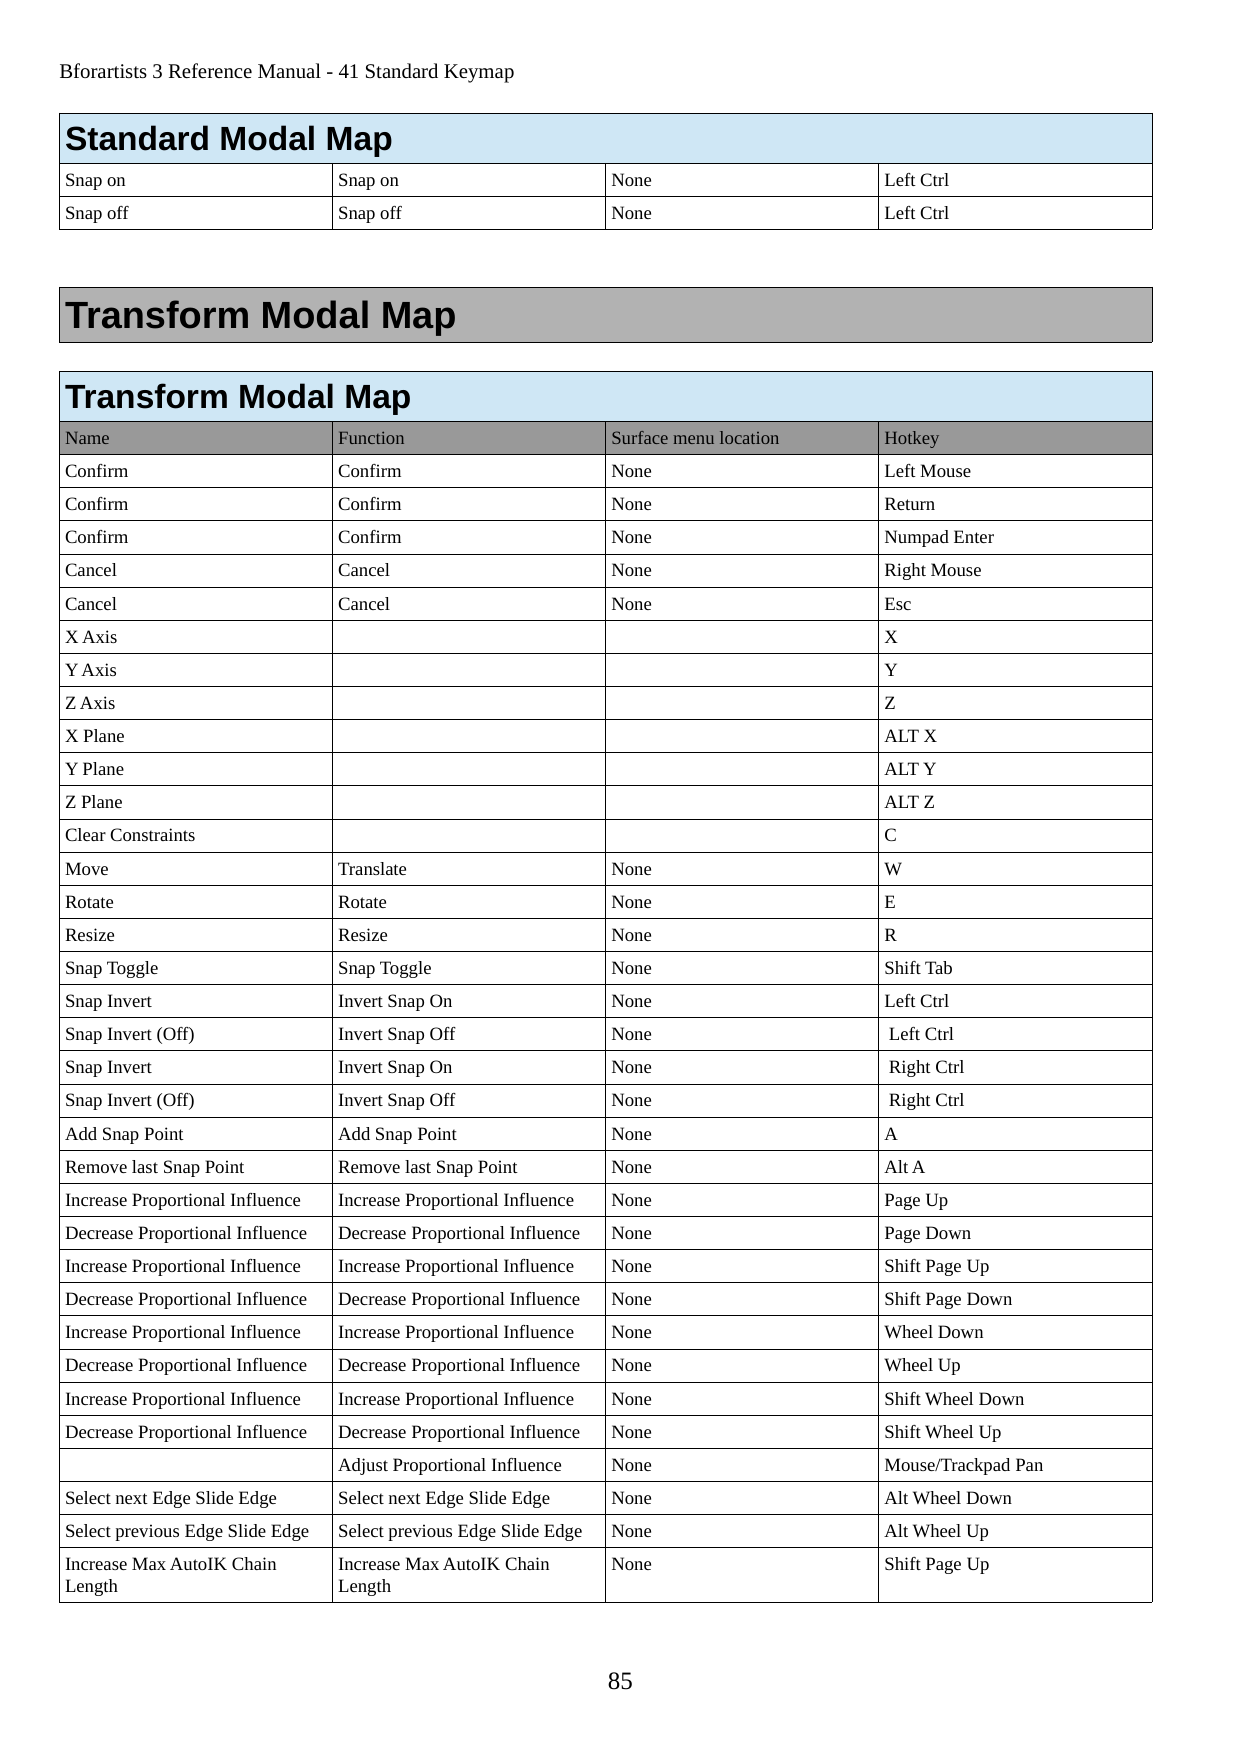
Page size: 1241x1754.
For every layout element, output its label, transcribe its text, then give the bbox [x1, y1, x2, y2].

table_cell None [606, 1184, 878, 1216]
table_cell Shift Page Down [879, 1283, 1152, 1315]
table_cell X [879, 621, 1152, 653]
table_cell Decrease Proportional Influence [60, 1350, 332, 1382]
table_cell Shift Wheel Up [879, 1416, 1152, 1448]
table_cell Translate [333, 853, 605, 885]
table_cell None [606, 886, 878, 918]
table_cell Increase Proportional Influence [333, 1383, 605, 1415]
table_cell Rotate [333, 886, 605, 918]
table_cell Resize [333, 919, 605, 951]
table_cell Decrease Proportional Influence [333, 1350, 605, 1382]
table_cell [606, 786, 878, 818]
table_cell Snap Invert (Off) [60, 1085, 332, 1117]
table_cell Wheel Down [879, 1316, 1152, 1348]
table_cell Cancel [60, 588, 332, 620]
table_cell Shift Page Up [879, 1250, 1152, 1282]
table_cell Select previous Edge Slide Edge [333, 1515, 605, 1547]
table_cell Decrease Proportional Influence [333, 1283, 605, 1315]
table_header Transform Modal Map [60, 372, 1152, 421]
table_cell None [606, 1250, 878, 1282]
table_cell Resize [60, 919, 332, 951]
table_cell X Plane [60, 720, 332, 752]
table_cell Z Axis [60, 687, 332, 719]
table_cell Invert Snap On [333, 1051, 605, 1083]
table_cell Right Ctrl [879, 1051, 1152, 1083]
table_cell [333, 654, 605, 686]
table_cell R [879, 919, 1152, 951]
table_cell Decrease Proportional Influence [60, 1283, 332, 1315]
table_cell Hotkey [879, 422, 1152, 454]
table_cell Numpad Enter [879, 521, 1152, 553]
table_cell None [606, 164, 878, 196]
table_cell None [606, 853, 878, 885]
table_cell Adjust Proportional Influence [333, 1449, 605, 1481]
table_cell None [606, 985, 878, 1017]
table_cell [606, 820, 878, 852]
table_cell Increase Proportional Influence [60, 1184, 332, 1216]
table_cell [333, 820, 605, 852]
table_cell Decrease Proportional Influence [333, 1416, 605, 1448]
table_cell Select next Edge Slide Edge [60, 1482, 332, 1514]
table_cell Invert Snap On [333, 985, 605, 1017]
table_cell Shift Wheel Down [879, 1383, 1152, 1415]
table_cell Snap Invert [60, 985, 332, 1017]
table_cell None [606, 197, 878, 229]
table_cell [606, 720, 878, 752]
table_cell None [606, 488, 878, 520]
table_cell Left Ctrl [879, 985, 1152, 1017]
table_cell Increase Proportional Influence [333, 1184, 605, 1216]
table_cell Confirm [60, 488, 332, 520]
table_cell Snap off [60, 197, 332, 229]
table_cell None [606, 919, 878, 951]
table_cell None [606, 555, 878, 587]
table_cell Alt Wheel Down [879, 1482, 1152, 1514]
table_cell None [606, 1449, 878, 1481]
table_cell Add Snap Point [333, 1118, 605, 1150]
table_cell A [879, 1118, 1152, 1150]
table_cell Shift Page Up [879, 1548, 1152, 1602]
table_cell [60, 1449, 332, 1481]
table_cell [606, 753, 878, 785]
table_cell Decrease Proportional Influence [60, 1416, 332, 1448]
table_cell Wheel Up [879, 1350, 1152, 1382]
table_cell Increase Proportional Influence [60, 1250, 332, 1282]
table_cell None [606, 1283, 878, 1315]
table_cell [333, 786, 605, 818]
table_cell Confirm [333, 455, 605, 487]
table_cell Alt A [879, 1151, 1152, 1183]
table_cell Snap Invert (Off) [60, 1018, 332, 1050]
table_cell Left Ctrl [879, 197, 1152, 229]
table_cell None [606, 1548, 878, 1602]
table_cell Z Plane [60, 786, 332, 818]
table_cell Clear Constraints [60, 820, 332, 852]
table_cell None [606, 1151, 878, 1183]
table_cell Left Ctrl [879, 1018, 1152, 1050]
table_cell ALT X [879, 720, 1152, 752]
table_cell Select previous Edge Slide Edge [60, 1515, 332, 1547]
table_cell Increase Proportional Influence [60, 1316, 332, 1348]
table_cell X Axis [60, 621, 332, 653]
table_cell [333, 720, 605, 752]
table_cell [333, 753, 605, 785]
table_cell Increase Proportional Influence [333, 1316, 605, 1348]
table_cell Return [879, 488, 1152, 520]
table_cell Left Ctrl [879, 164, 1152, 196]
table_cell Esc [879, 588, 1152, 620]
table_cell Snap Toggle [333, 952, 605, 984]
table_cell Page Up [879, 1184, 1152, 1216]
table_cell Alt Wheel Up [879, 1515, 1152, 1547]
table_cell None [606, 1515, 878, 1547]
table_cell None [606, 1350, 878, 1382]
table_cell Mouse/Trackpad Pan [879, 1449, 1152, 1481]
table_cell Move [60, 853, 332, 885]
table_cell Z [879, 687, 1152, 719]
table_header Transform Modal Map [60, 288, 1152, 342]
table_cell Invert Snap Off [333, 1018, 605, 1050]
table_cell Snap Toggle [60, 952, 332, 984]
table_cell Surface menu location [606, 422, 878, 454]
table_cell [606, 621, 878, 653]
table_cell ALT Y [879, 753, 1152, 785]
table_cell Decrease Proportional Influence [60, 1217, 332, 1249]
table_cell Increase Proportional Influence [60, 1383, 332, 1415]
table_cell Remove last Snap Point [333, 1151, 605, 1183]
table_cell None [606, 1416, 878, 1448]
table_cell Shift Tab [879, 952, 1152, 984]
table_cell None [606, 1085, 878, 1117]
table_cell Function [333, 422, 605, 454]
table_cell C [879, 820, 1152, 852]
table_cell [606, 654, 878, 686]
table_cell None [606, 1018, 878, 1050]
table_cell Select next Edge Slide Edge [333, 1482, 605, 1514]
table_cell Confirm [333, 488, 605, 520]
table_cell Snap Invert [60, 1051, 332, 1083]
table_cell None [606, 1118, 878, 1150]
table_cell Snap on [333, 164, 605, 196]
table_cell Cancel [60, 555, 332, 587]
table_cell Left Mouse [879, 455, 1152, 487]
table_cell Y Plane [60, 753, 332, 785]
table_cell Rotate [60, 886, 332, 918]
table_cell None [606, 521, 878, 553]
table_cell [333, 687, 605, 719]
table_cell [333, 621, 605, 653]
table_cell Confirm [60, 521, 332, 553]
table_cell Cancel [333, 588, 605, 620]
table_cell None [606, 952, 878, 984]
table_cell Confirm [60, 455, 332, 487]
table_cell None [606, 1482, 878, 1514]
table_cell Increase Max AutoIK Chain Length [333, 1548, 605, 1602]
table_cell Increase Proportional Influence [333, 1250, 605, 1282]
table_cell None [606, 1217, 878, 1249]
table_cell Right Ctrl [879, 1085, 1152, 1117]
table_header Standard Modal Map [60, 114, 1152, 163]
table_cell Add Snap Point [60, 1118, 332, 1150]
table_cell None [606, 1051, 878, 1083]
table_cell None [606, 455, 878, 487]
table_cell Snap off [333, 197, 605, 229]
table_cell Right Mouse [879, 555, 1152, 587]
table_cell None [606, 588, 878, 620]
table_cell Page Down [879, 1217, 1152, 1249]
table_cell Y [879, 654, 1152, 686]
table_cell W [879, 853, 1152, 885]
table_cell E [879, 886, 1152, 918]
table_cell Remove last Snap Point [60, 1151, 332, 1183]
table_cell ALT Z [879, 786, 1152, 818]
table_cell Decrease Proportional Influence [333, 1217, 605, 1249]
table_cell Name [60, 422, 332, 454]
table_cell Invert Snap Off [333, 1085, 605, 1117]
table_cell Y Axis [60, 654, 332, 686]
table_cell Confirm [333, 521, 605, 553]
table_cell [606, 687, 878, 719]
table_cell Cancel [333, 555, 605, 587]
table_cell Increase Max AutoIK Chain Length [60, 1548, 332, 1602]
table_cell None [606, 1316, 878, 1348]
table_cell None [606, 1383, 878, 1415]
table_cell Snap on [60, 164, 332, 196]
